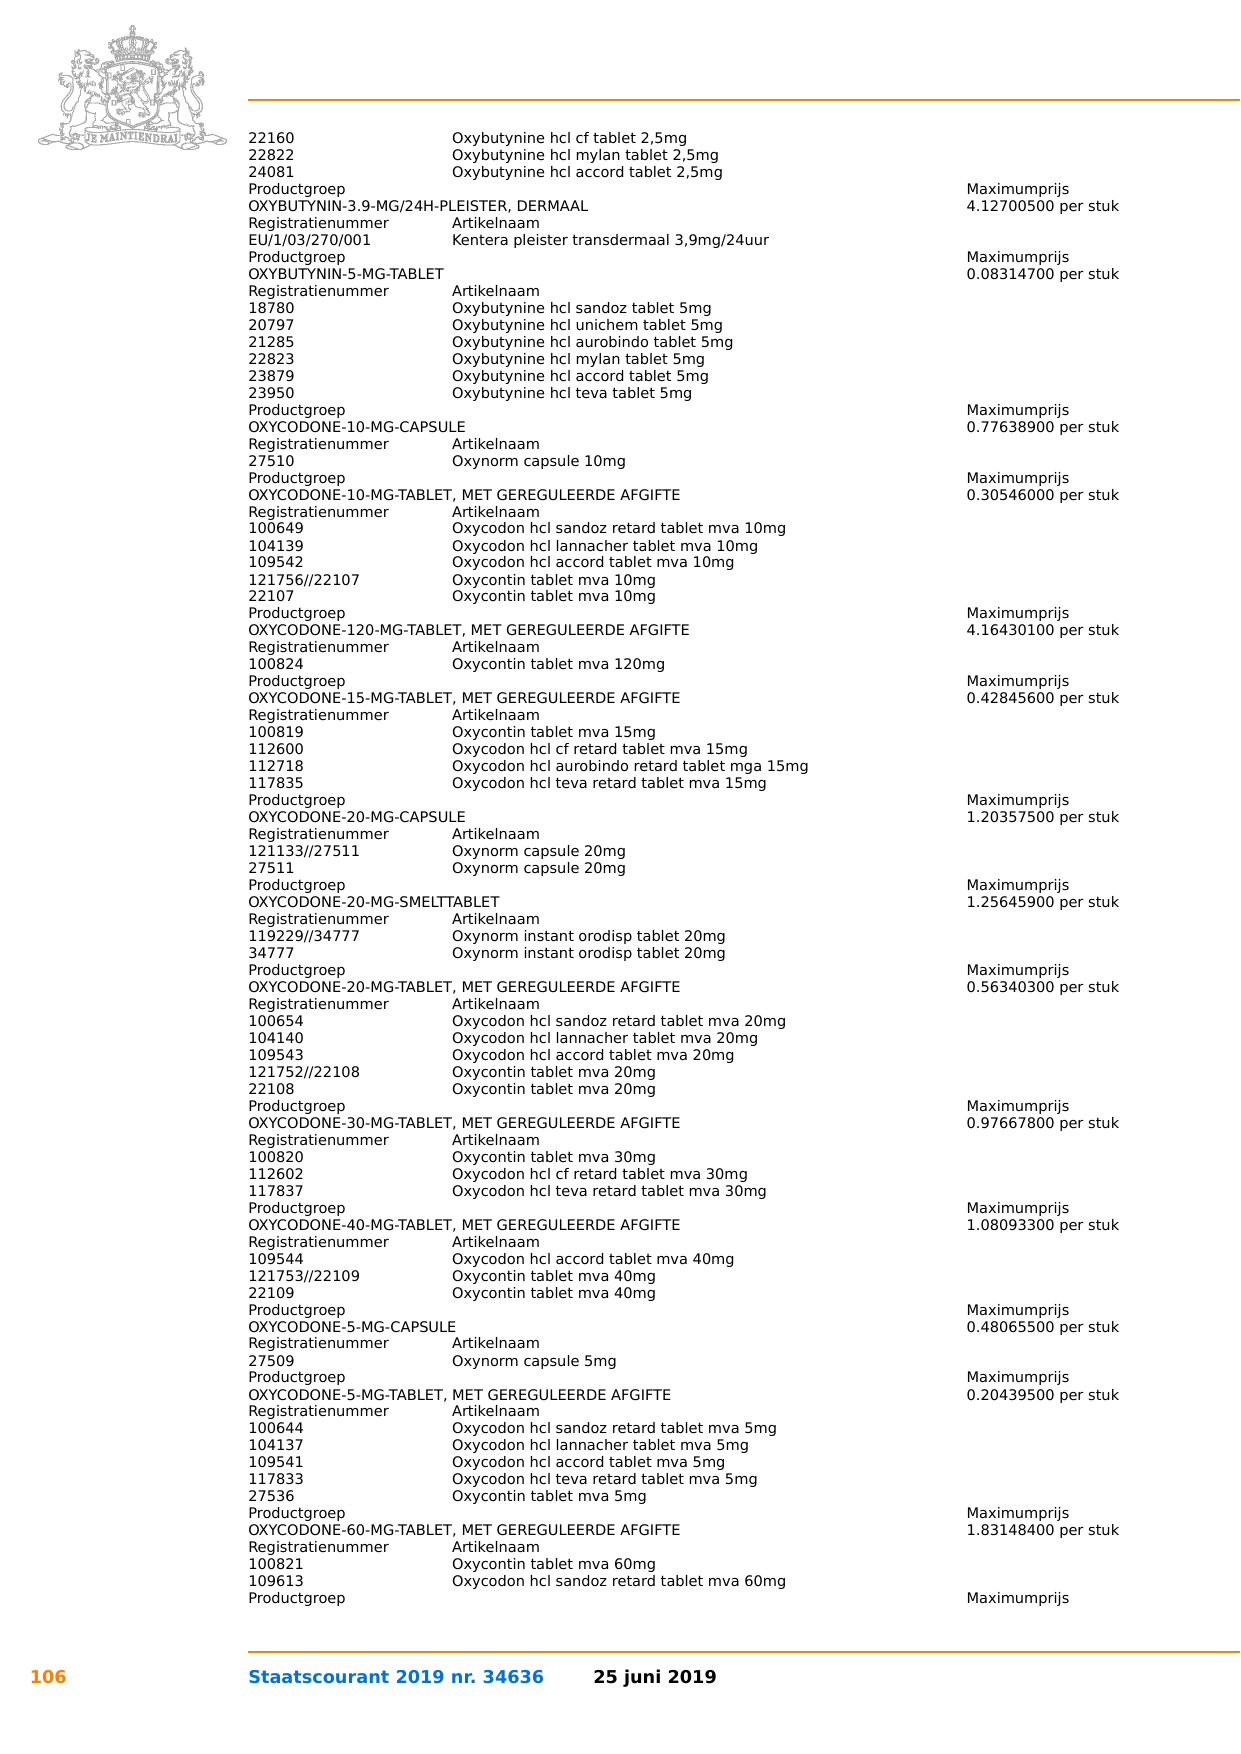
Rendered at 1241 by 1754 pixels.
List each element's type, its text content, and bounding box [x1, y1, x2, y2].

table_cell Artikelnaam [446, 436, 961, 452]
table_cell [961, 1353, 1163, 1369]
table_cell 117837 [248, 1183, 446, 1199]
table_cell Oxycontin tablet mva 15mg [446, 724, 961, 741]
table_cell [961, 656, 1163, 673]
table_cell 0.48065500 per stuk [961, 1319, 1163, 1335]
table_cell 22822 [248, 147, 446, 164]
table_cell Registratienummer [248, 1403, 446, 1420]
table_cell 0.77638900 per stuk [961, 419, 1163, 436]
table_cell [446, 1301, 961, 1318]
table_cell [961, 1030, 1163, 1047]
table_cell Oxycodon hcl cf retard tablet mva 30mg [446, 1166, 961, 1183]
table_cell 100644 [248, 1420, 446, 1437]
table_cell Oxynorm capsule 5mg [446, 1353, 961, 1369]
table_cell 121133//27511 [248, 843, 446, 860]
table_cell Oxynorm instant orodisp tablet 20mg [446, 945, 961, 962]
table_cell Oxybutynine hcl unichem tablet 5mg [446, 317, 961, 334]
table_cell Oxycontin tablet mva 40mg [446, 1285, 961, 1301]
table_cell Oxycodon hcl lannacher tablet mva 10mg [446, 538, 961, 554]
table_cell Registratienummer [248, 707, 446, 724]
table_cell Artikelnaam [446, 996, 961, 1013]
table_cell [961, 453, 1163, 469]
table_cell 0.08314700 per stuk [961, 266, 1163, 283]
table_cell Oxycodon hcl sandoz retard tablet mva 60mg [446, 1573, 961, 1590]
table_cell OXYBUTYNIN-3.9-MG/24H-PLEISTER, DERMAAL [248, 198, 961, 215]
table_cell 100821 [248, 1556, 446, 1573]
table_cell 100819 [248, 724, 446, 741]
table_cell Kentera pleister transdermaal 3,9mg/24uur [446, 232, 961, 249]
table_cell Productgroep [248, 1098, 446, 1115]
table_cell Oxycontin tablet mva 40mg [446, 1268, 961, 1284]
table_cell 1.08093300 per stuk [961, 1217, 1163, 1233]
table_cell 117833 [248, 1471, 446, 1488]
table_cell [961, 1132, 1163, 1149]
table_cell 1.25645900 per stuk [961, 894, 1163, 911]
table_cell Oxycontin tablet mva 20mg [446, 1064, 961, 1081]
table_cell Registratienummer [248, 996, 446, 1013]
table_cell [961, 317, 1163, 334]
table_cell [961, 368, 1163, 384]
table_cell 0.30546000 per stuk [961, 486, 1163, 503]
table_cell [961, 1539, 1163, 1556]
table_cell Artikelnaam [446, 707, 961, 724]
table_cell 0.42845600 per stuk [961, 690, 1163, 707]
table_cell Oxycodon hcl accord tablet mva 20mg [446, 1047, 961, 1064]
table_cell Oxycodon hcl aurobindo retard tablet mga 15mg [446, 758, 961, 775]
table_cell Registratienummer [248, 504, 446, 520]
table_cell [961, 334, 1163, 351]
table_cell Artikelnaam [446, 1335, 961, 1352]
table_cell [961, 571, 1163, 588]
table_cell Oxybutynine hcl teva tablet 5mg [446, 385, 961, 402]
table_cell OXYCODONE-60-MG-TABLET, MET GEREGULEERDE AFGIFTE [248, 1522, 961, 1539]
table_cell Oxycodon hcl teva retard tablet mva 5mg [446, 1471, 961, 1488]
table_cell 112602 [248, 1166, 446, 1183]
table_cell Artikelnaam [446, 1539, 961, 1556]
table_cell [446, 877, 961, 894]
table_cell 112600 [248, 741, 446, 758]
table_cell Productgroep [248, 249, 446, 266]
table_cell [961, 758, 1163, 775]
table_cell Oxynorm capsule 10mg [446, 453, 961, 469]
table_cell [961, 911, 1163, 928]
table_cell Registratienummer [248, 1234, 446, 1251]
table_cell 27536 [248, 1488, 446, 1505]
table_cell 1.83148400 per stuk [961, 1522, 1163, 1539]
table_cell OXYCODONE-20-MG-SMELTTABLET [248, 894, 961, 911]
table_cell 22160 [248, 130, 446, 147]
table_cell Oxycodon hcl sandoz retard tablet mva 20mg [446, 1013, 961, 1030]
table_cell [961, 843, 1163, 860]
table_cell Oxynorm capsule 20mg [446, 843, 961, 860]
table_cell [961, 724, 1163, 741]
table_cell 100824 [248, 656, 446, 673]
table_cell [961, 1437, 1163, 1454]
table_cell 20797 [248, 317, 446, 334]
table_cell Maximumprijs [961, 1098, 1163, 1115]
table_cell [961, 707, 1163, 724]
table_cell Oxycontin tablet mva 20mg [446, 1081, 961, 1098]
table_cell Productgroep [248, 605, 446, 622]
table_cell [446, 181, 961, 198]
table_cell OXYCODONE-15-MG-TABLET, MET GEREGULEERDE AFGIFTE [248, 690, 961, 707]
table_cell Oxybutynine hcl mylan tablet 2,5mg [446, 147, 961, 164]
table_cell 24081 [248, 164, 446, 181]
table_cell 27509 [248, 1353, 446, 1369]
table_cell EU/1/03/270/001 [248, 232, 446, 249]
table_cell Oxycontin tablet mva 30mg [446, 1149, 961, 1166]
table_cell Productgroep [248, 470, 446, 486]
table_cell OXYCODONE-30-MG-TABLET, MET GEREGULEERDE AFGIFTE [248, 1115, 961, 1132]
table_cell Oxycodon hcl cf retard tablet mva 15mg [446, 741, 961, 758]
table_cell [961, 283, 1163, 300]
table_cell [446, 1098, 961, 1115]
table_cell Maximumprijs [961, 1301, 1163, 1318]
table_cell [961, 1335, 1163, 1352]
table_cell 100654 [248, 1013, 446, 1030]
table_cell Maximumprijs [961, 181, 1163, 198]
table_cell Oxybutynine hcl sandoz tablet 5mg [446, 300, 961, 317]
table_cell 109541 [248, 1454, 446, 1471]
table_cell [961, 554, 1163, 571]
table_cell 109542 [248, 554, 446, 571]
table_cell Artikelnaam [446, 911, 961, 928]
table_cell OXYCODONE-10-MG-TABLET, MET GEREGULEERDE AFGIFTE [248, 486, 961, 503]
table_cell 23950 [248, 385, 446, 402]
table_cell OXYCODONE-120-MG-TABLET, MET GEREGULEERDE AFGIFTE [248, 622, 961, 639]
table_cell Productgroep [248, 1301, 446, 1318]
table_cell Maximumprijs [961, 1505, 1163, 1522]
table_cell 23879 [248, 368, 446, 384]
table_cell 0.20439500 per stuk [961, 1386, 1163, 1403]
table_cell 22823 [248, 351, 446, 368]
table_cell 100820 [248, 1149, 446, 1166]
table_cell Oxycodon hcl accord tablet mva 40mg [446, 1251, 961, 1267]
table_cell 104139 [248, 538, 446, 554]
table_cell [961, 130, 1163, 147]
table_cell [961, 1454, 1163, 1471]
table_cell Registratienummer [248, 1132, 446, 1149]
table_cell Oxycodon hcl lannacher tablet mva 20mg [446, 1030, 961, 1047]
table_cell Registratienummer [248, 283, 446, 300]
table_cell [961, 1488, 1163, 1505]
table_cell Productgroep [248, 792, 446, 809]
table_cell [446, 470, 961, 486]
table_cell 34777 [248, 945, 446, 962]
table_cell [961, 996, 1163, 1013]
table_cell [961, 232, 1163, 249]
table_cell Artikelnaam [446, 826, 961, 843]
table_cell Oxycontin tablet mva 10mg [446, 588, 961, 605]
table_cell 4.16430100 per stuk [961, 622, 1163, 639]
table_cell Oxybutynine hcl accord tablet 2,5mg [446, 164, 961, 181]
table_cell Oxycodon hcl sandoz retard tablet mva 10mg [446, 520, 961, 537]
table_cell Maximumprijs [961, 1200, 1163, 1217]
table_cell 109544 [248, 1251, 446, 1267]
table_cell [961, 826, 1163, 843]
table_cell 119229//34777 [248, 928, 446, 945]
table_cell Productgroep [248, 962, 446, 979]
table_cell 109543 [248, 1047, 446, 1064]
table_cell Artikelnaam [446, 1234, 961, 1251]
table_cell Artikelnaam [446, 1403, 961, 1420]
table_cell [446, 1200, 961, 1217]
table_cell [961, 300, 1163, 317]
table_cell [961, 1013, 1163, 1030]
table_cell Registratienummer [248, 639, 446, 656]
table_cell Artikelnaam [446, 215, 961, 232]
table_cell [961, 741, 1163, 758]
table_cell OXYCODONE-10-MG-CAPSULE [248, 419, 961, 436]
table_cell [961, 1556, 1163, 1573]
table_cell Maximumprijs [961, 1590, 1163, 1607]
table_cell OXYCODONE-40-MG-TABLET, MET GEREGULEERDE AFGIFTE [248, 1217, 961, 1233]
table_cell [961, 1081, 1163, 1098]
table_cell Oxybutynine hcl aurobindo tablet 5mg [446, 334, 961, 351]
table_cell Registratienummer [248, 911, 446, 928]
table_cell Productgroep [248, 181, 446, 198]
table_cell [961, 436, 1163, 452]
table_cell Oxybutynine hcl cf tablet 2,5mg [446, 130, 961, 147]
table_cell [446, 1590, 961, 1607]
table_cell [961, 1166, 1163, 1183]
table_cell OXYBUTYNIN-5-MG-TABLET [248, 266, 961, 283]
table_cell 0.56340300 per stuk [961, 979, 1163, 996]
table_cell Oxycodon hcl lannacher tablet mva 5mg [446, 1437, 961, 1454]
table_cell Maximumprijs [961, 673, 1163, 690]
table_cell [961, 1149, 1163, 1166]
table_cell 121753//22109 [248, 1268, 446, 1284]
table_cell 112718 [248, 758, 446, 775]
table_cell [961, 1403, 1163, 1420]
table_cell [961, 1471, 1163, 1488]
table_cell Oxycontin tablet mva 5mg [446, 1488, 961, 1505]
table_cell 1.20357500 per stuk [961, 809, 1163, 826]
table_cell 0.97667800 per stuk [961, 1115, 1163, 1132]
table_cell [446, 1369, 961, 1386]
table_cell [961, 164, 1163, 181]
table_cell Oxynorm instant orodisp tablet 20mg [446, 928, 961, 945]
table_cell [961, 504, 1163, 520]
table_cell Maximumprijs [961, 877, 1163, 894]
table_cell Oxybutynine hcl accord tablet 5mg [446, 368, 961, 384]
table_cell 18780 [248, 300, 446, 317]
table_cell [961, 945, 1163, 962]
table_cell [961, 775, 1163, 792]
table_cell [446, 792, 961, 809]
table_cell Oxycodon hcl teva retard tablet mva 15mg [446, 775, 961, 792]
table_cell Oxycodon hcl teva retard tablet mva 30mg [446, 1183, 961, 1199]
table_cell [961, 928, 1163, 945]
table_cell 27510 [248, 453, 446, 469]
table_cell Registratienummer [248, 1539, 446, 1556]
table_cell [961, 1268, 1163, 1284]
table_cell OXYCODONE-5-MG-TABLET, MET GEREGULEERDE AFGIFTE [248, 1386, 961, 1403]
table_cell [961, 147, 1163, 164]
table_cell 109613 [248, 1573, 446, 1590]
table_cell [961, 351, 1163, 368]
table_cell OXYCODONE-20-MG-CAPSULE [248, 809, 961, 826]
table_cell Maximumprijs [961, 402, 1163, 418]
table_cell [961, 1064, 1163, 1081]
table_cell 22109 [248, 1285, 446, 1301]
table_cell 100649 [248, 520, 446, 537]
table_cell [961, 520, 1163, 537]
table_cell Oxycodon hcl accord tablet mva 10mg [446, 554, 961, 571]
table_cell Productgroep [248, 1505, 446, 1522]
table_cell Registratienummer [248, 1335, 446, 1352]
table_cell [961, 385, 1163, 402]
table_cell 121756//22107 [248, 571, 446, 588]
table_cell [961, 1420, 1163, 1437]
table_cell Artikelnaam [446, 1132, 961, 1149]
table_cell 4.12700500 per stuk [961, 198, 1163, 215]
table_cell Oxycontin tablet mva 60mg [446, 1556, 961, 1573]
table_cell [446, 962, 961, 979]
table_cell [961, 538, 1163, 554]
table_cell 121752//22108 [248, 1064, 446, 1081]
table_cell 21285 [248, 334, 446, 351]
table_cell [446, 402, 961, 418]
table_cell [446, 605, 961, 622]
table_cell Productgroep [248, 877, 446, 894]
table_cell OXYCODONE-20-MG-TABLET, MET GEREGULEERDE AFGIFTE [248, 979, 961, 996]
table_cell 22107 [248, 588, 446, 605]
table_cell [961, 215, 1163, 232]
table_cell Maximumprijs [961, 962, 1163, 979]
table_cell [961, 1573, 1163, 1590]
table_cell [961, 639, 1163, 656]
table_cell Productgroep [248, 673, 446, 690]
table_cell Artikelnaam [446, 639, 961, 656]
table_cell [961, 1183, 1163, 1199]
table_cell Registratienummer [248, 215, 446, 232]
table_cell Maximumprijs [961, 249, 1163, 266]
table_cell [446, 1505, 961, 1522]
table_cell Oxycontin tablet mva 120mg [446, 656, 961, 673]
table_cell [961, 860, 1163, 877]
table_cell [446, 249, 961, 266]
table_cell [961, 588, 1163, 605]
table_cell Maximumprijs [961, 470, 1163, 486]
table_cell 22108 [248, 1081, 446, 1098]
table_cell 104140 [248, 1030, 446, 1047]
table_cell Oxycontin tablet mva 10mg [446, 571, 961, 588]
table_cell Oxycodon hcl accord tablet mva 5mg [446, 1454, 961, 1471]
table_cell Productgroep [248, 1200, 446, 1217]
table_cell Productgroep [248, 1590, 446, 1607]
table_cell 117835 [248, 775, 446, 792]
table_cell Oxynorm capsule 20mg [446, 860, 961, 877]
picture [38, 25, 227, 150]
table_cell Artikelnaam [446, 283, 961, 300]
table_cell 27511 [248, 860, 446, 877]
table_cell Maximumprijs [961, 792, 1163, 809]
table_cell Artikelnaam [446, 504, 961, 520]
table_cell Oxybutynine hcl mylan tablet 5mg [446, 351, 961, 368]
table_cell Productgroep [248, 1369, 446, 1386]
table_cell [961, 1285, 1163, 1301]
table_cell Productgroep [248, 402, 446, 418]
table_cell OXYCODONE-5-MG-CAPSULE [248, 1319, 961, 1335]
table_cell Registratienummer [248, 826, 446, 843]
table_cell 104137 [248, 1437, 446, 1454]
table_cell [961, 1047, 1163, 1064]
table_cell Oxycodon hcl sandoz retard tablet mva 5mg [446, 1420, 961, 1437]
table_cell [961, 1251, 1163, 1267]
table_cell Maximumprijs [961, 605, 1163, 622]
table_cell [446, 673, 961, 690]
table_cell Maximumprijs [961, 1369, 1163, 1386]
table_cell Registratienummer [248, 436, 446, 452]
table_cell [961, 1234, 1163, 1251]
